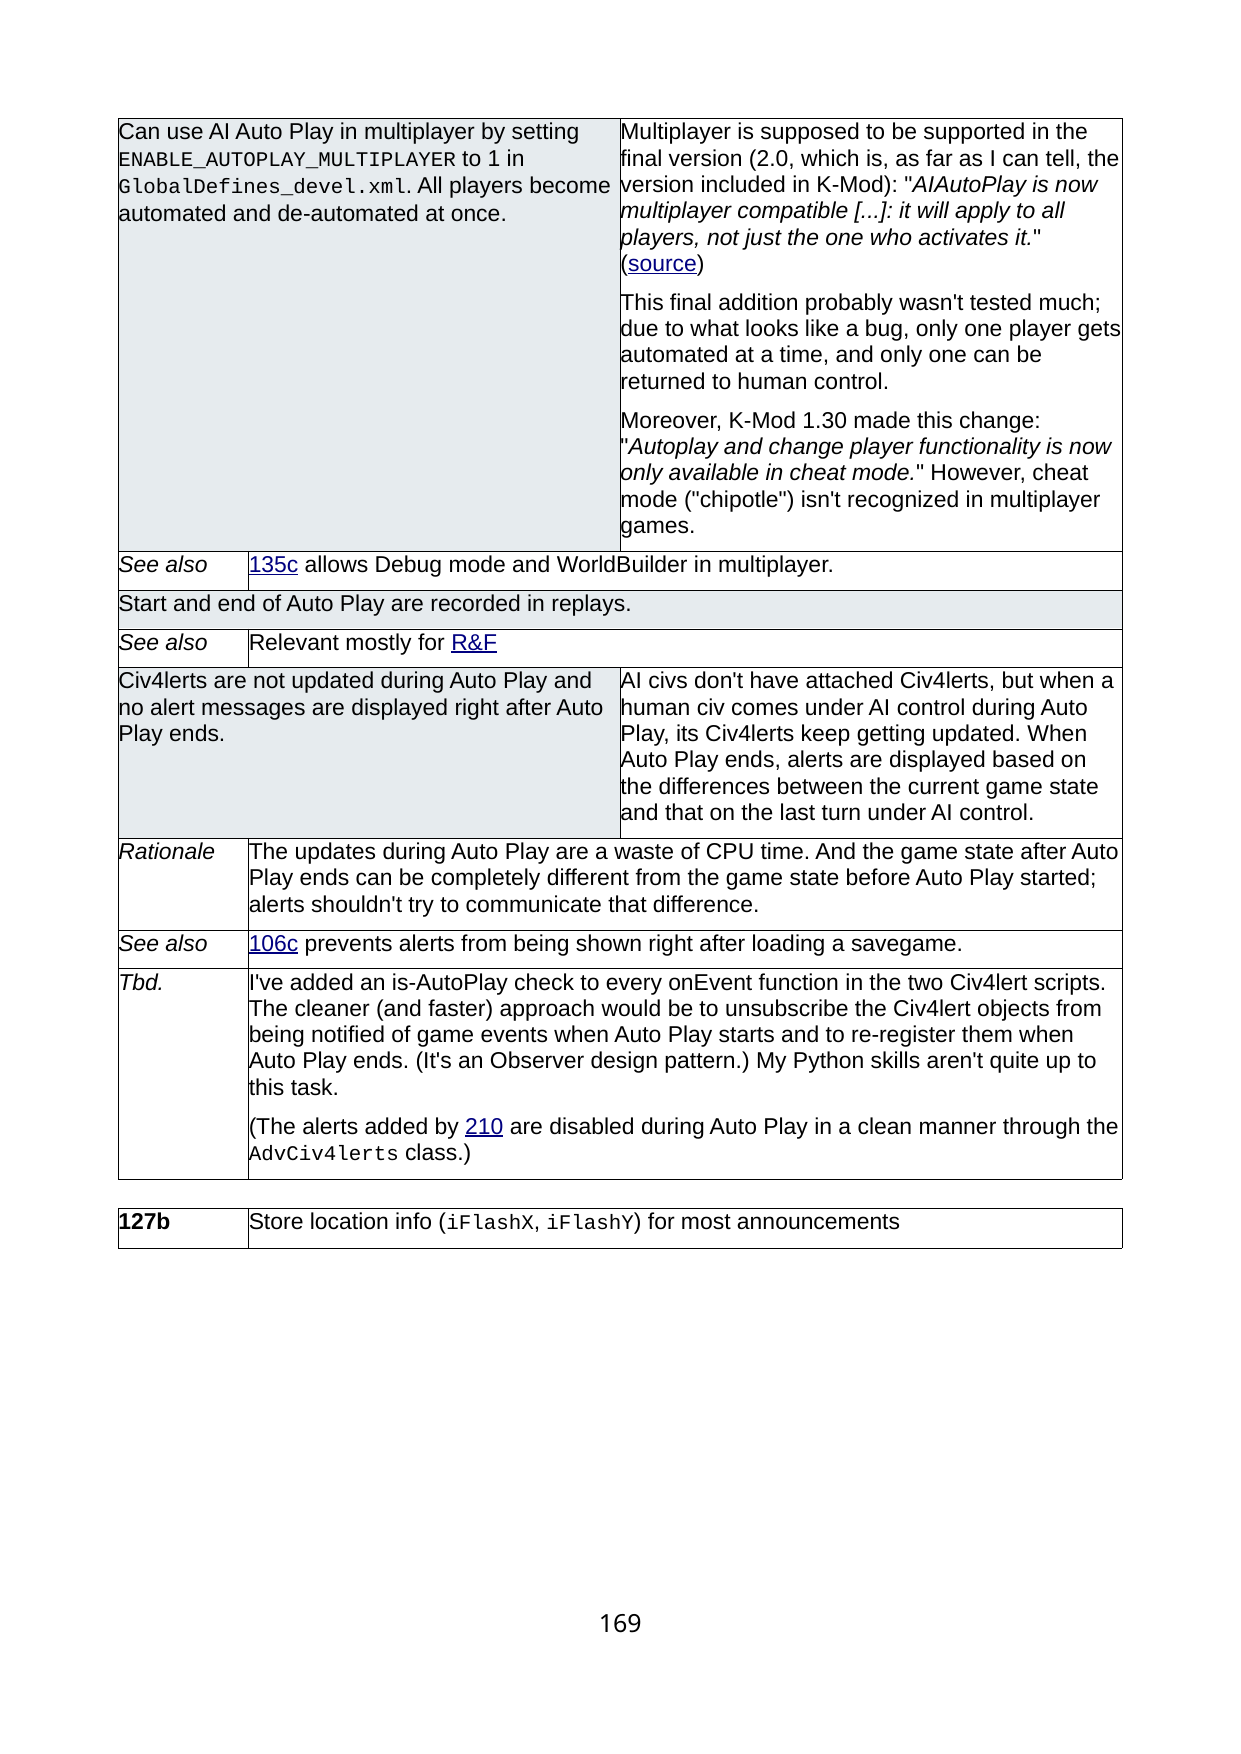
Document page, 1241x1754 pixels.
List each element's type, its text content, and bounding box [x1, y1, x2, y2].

table_header 127b [119, 1209, 248, 1248]
table_cell Can use AI Auto Play in multiplayer by setting ENABLE_AUTOPLAY_MULTIPLAYER to 1 in GlobalDefines_devel.xml. All players become automated and de-automated at once. [119, 119, 620, 551]
table_header Store location info (iFlashX, iFlashY) for most announcements [249, 1209, 1122, 1248]
table_cell 106c prevents alerts from being shown right after loading a savegame. [249, 931, 1122, 968]
table_cell The updates during Auto Play are a waste of CPU time. And the game state after Auto Play ends can be completely different from the game state before Auto Play started; alerts shouldn't try to communicate that difference. [249, 839, 1122, 929]
table_cell Tbd. [119, 969, 248, 1179]
table_cell AI civs don't have attached Civ4lerts, but when a human civ comes under AI control during Auto Play, its Civ4lerts keep getting updated. When Auto Play ends, alerts are displayed based on the differences between the current game state and that on the last turn under AI control. [621, 668, 1122, 838]
table_cell Relevant mostly for R&F [249, 630, 1122, 667]
table_cell 135c allows Debug mode and WorldBuilder in multiplayer. [249, 552, 1122, 589]
table_cell Civ4lerts are not updated during Auto Play and no alert messages are displayed right after Auto Play ends. [119, 668, 620, 838]
table_cell See also [119, 630, 248, 667]
table_cell See also [119, 552, 248, 589]
table_cell See also [119, 931, 248, 968]
table_cell Start and end of Auto Play are recorded in replays. [119, 591, 1122, 628]
table_cell I've added an is-AutoPlay check to every onEvent function in the two Civ4lert scripts. The cleaner (and faster) approach would be to unsubscribe the Civ4lert objects from being notified of game events when Auto Play starts and to re-register them when Auto Play ends. (It's an Observer design pattern.) My Python skills aren't quite up to this task. (The alerts added by 210 are disabled during Auto Play in a clean manner through the AdvCiv4lerts class.) [249, 969, 1122, 1179]
table_cell Multiplayer is supposed to be supported in the final version (2.0, which is, as far as I can tell, the version included in K-Mod): "AIAutoPlay is now multiplayer compatible [...]: it will apply to all players, not just the one who activates it." (source) This final addition probably wasn't tested much; due to what looks like a bug, only one player gets automated at a time, and only one can be returned to human control. Moreover, K-Mod 1.30 made this change: "Autoplay and change player functionality is now only available in cheat mode." However, cheat mode ("chipotle") isn't recognized in multiplayer games. [621, 119, 1122, 551]
table_cell Rationale [119, 839, 248, 929]
